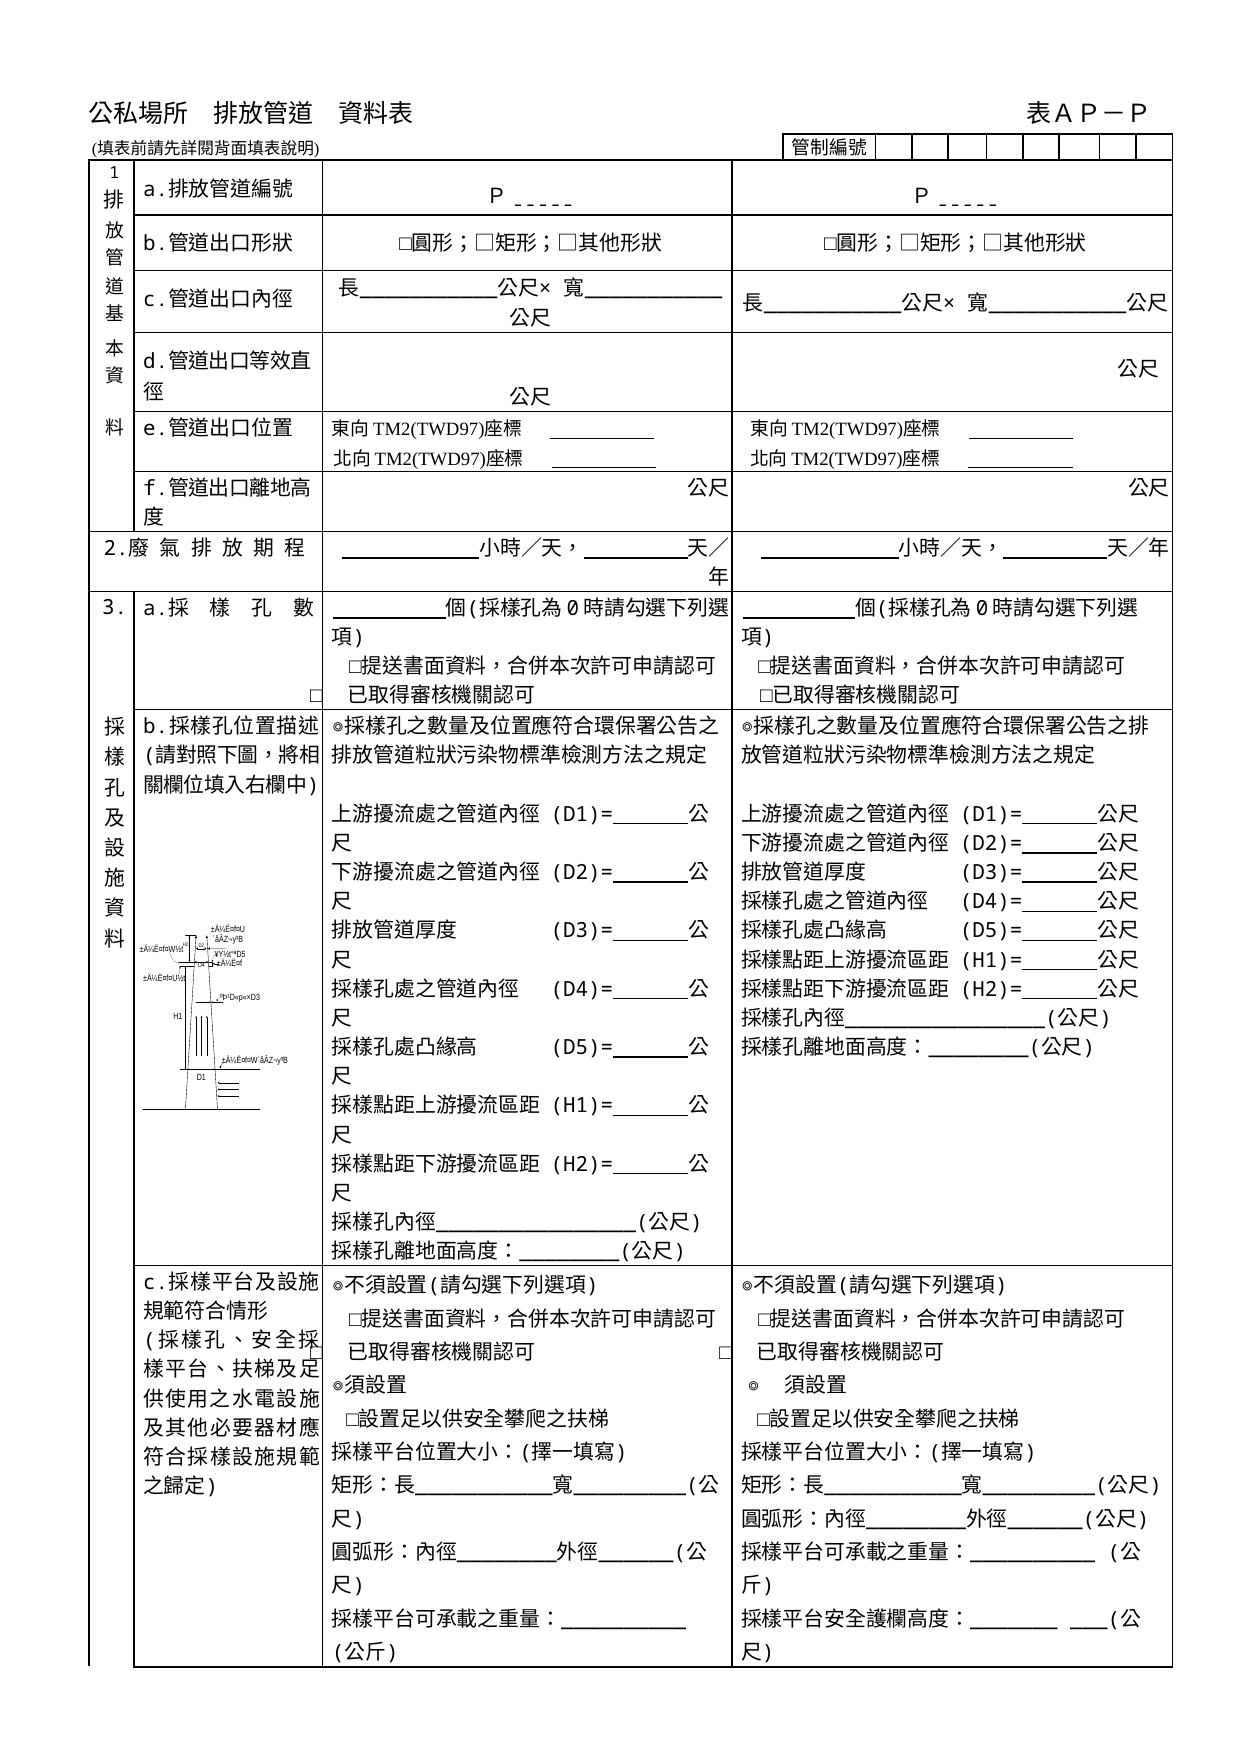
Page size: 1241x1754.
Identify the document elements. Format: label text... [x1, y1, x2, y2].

table_cell f.管道出口離地高度 [135, 472, 322, 531]
table_cell ◎不須設置(請勾選下列選項) □提送書面資料，合併本次許可申請認可 已取得審核機關認可 須設置 □設置足以供安全攀爬之扶梯 採樣平台位置大小：(擇一填寫) 矩形：長___________寬_________(公尺) 圓弧形：內徑________外徑______(公尺) 採樣平台可承載之重量：__________ (公斤) 採樣平台安全護欄高度：_______ ___(公尺) [733, 1266, 1172, 1666]
table_header [1173, 133, 1180, 159]
table_header [949, 135, 986, 159]
table_cell b.管道出口形狀 [135, 216, 322, 270]
table_cell [1173, 332, 1180, 411]
table_cell [1173, 270, 1180, 332]
table_cell □圓形；□矩形；□其他形狀 [323, 216, 731, 270]
table_cell 個(採樣孔為0時請勾選下列選項) □提送書面資料，合併本次許可申請認可 已取得審核機關認可 [323, 592, 731, 709]
table_cell 採 樣 孔 及 設 施 資 料 [90, 709, 133, 1264]
table_cell ◎採樣孔之數量及位置應符合環保署公告之排放管道粒狀污染物標準檢測方法之規定 上游擾流處之管道內徑 (D1)= 公尺 下游擾流處之管道內徑 (D2)= 公尺 排放管道厚度 (D3)= 公尺 採樣孔處之管道內徑 (D4)= 公尺 採樣孔處凸緣高 (D5)= 公尺 採樣點距上游擾流區距 (H1)= 公尺 採樣點距下游擾流區距 (H2)= 公尺 採樣孔內徑________________(公尺) 採樣孔離地面高度：________(公尺) [733, 710, 1172, 1264]
table_cell [90, 1265, 133, 1666]
table_cell [1173, 471, 1180, 531]
table_cell e.管道出口位置 [135, 412, 322, 471]
table_cell c.管道出口內徑 [135, 271, 322, 332]
table_cell 個(採樣孔為0時請勾選下列選項) □提送書面資料，合併本次許可申請認可 □已取得審核機關認可 [733, 592, 1172, 709]
table_cell [1173, 1265, 1180, 1666]
table_header [1060, 135, 1099, 159]
table_cell 道 基 [90, 270, 133, 332]
table_cell [1173, 591, 1180, 709]
table_cell 公尺 [323, 472, 731, 531]
table_header [913, 135, 947, 159]
table_header [1100, 135, 1135, 159]
table_cell 放 管 [90, 214, 133, 270]
table_header [987, 135, 1022, 159]
table_cell 2.廢 氣 排 放 期 程 [90, 532, 322, 591]
table_header (填表前請先詳閱背面填表說明) [89, 133, 782, 159]
table_cell Ｐˍˍˍˍˍ [733, 161, 1172, 214]
table_cell □圓形；□矩形；□其他形狀 [733, 216, 1172, 270]
table_cell 東向TM2(TWD97)座標 北向TM2(TWD97)座標 [733, 412, 1172, 471]
table_cell 本資 [90, 332, 133, 411]
table_cell [1173, 411, 1180, 471]
table_cell Ｐˍˍˍˍˍ [323, 161, 731, 214]
table_cell c.採樣平台及設施規範符合情形 (採樣孔、安全採樣平台、扶梯及足供使用之水電設施及其他必要器材應符合採樣設施規範之歸定) [135, 1266, 322, 1666]
table_cell 公尺 [733, 472, 1172, 531]
table_cell 3. [90, 592, 133, 709]
table_header [1024, 135, 1058, 159]
table_cell a.採 樣 孔 數 [135, 592, 322, 709]
table_cell 長___________公尺× 寬___________公尺 [323, 271, 731, 332]
table_cell 小時／天， 天／年 [323, 532, 731, 591]
table_cell [90, 471, 133, 531]
table_cell a.排放管道編號 [135, 161, 322, 214]
table_header 管制編號 [784, 135, 875, 159]
table_cell 小時／天， 天／年 [733, 532, 1172, 591]
table_cell 公尺 [733, 333, 1172, 411]
table_cell 長___________公尺× 寬___________公尺 [733, 271, 1172, 332]
table_header [1137, 135, 1172, 159]
table_cell [1173, 159, 1180, 214]
table_cell ◎採樣孔之數量及位置應符合環保署公告之排放管道粒狀污染物標準檢測方法之規定 上游擾流處之管道內徑 (D1)= 公尺 下游擾流處之管道內徑 (D2)= 公尺 排放管道厚度 (D3)= 公尺 採樣孔處之管道內徑 (D4)= 公尺 採樣孔處凸緣高 (D5)= 公尺 採樣點距上游擾流區距 (H1)= 公尺 採樣點距下游擾流區距 (H2)= 公尺 採樣孔內徑________________(公尺) 採樣孔離地面高度：________(公尺) [323, 710, 731, 1264]
table_cell [1173, 709, 1180, 1264]
table_cell b.採樣孔位置描述(請對照下圖，將相關欄位填入右欄中) [135, 710, 322, 1264]
table_cell 東向TM2(TWD97)座標 北向TM2(TWD97)座標 [323, 412, 731, 471]
table_cell ◎不須設置(請勾選下列選項) □提送書面資料，合併本次許可申請認可 已取得審核機關認可 ◎須設置 □設置足以供安全攀爬之扶梯 採樣平台位置大小：(擇一填寫) 矩形：長___________寬_________(公尺) 圓弧形：內徑________外徑______(公尺) 採樣平台可承載之重量：__________ (公斤) [323, 1266, 731, 1666]
text 公私場所 排放管道 資料表 表ＡＰ－Ｐ [89, 70, 1163, 133]
table_header [876, 135, 911, 159]
table_cell [1173, 531, 1180, 591]
table_cell 1 排 [90, 161, 133, 214]
table_cell d.管道出口等效直徑 [135, 333, 322, 411]
table_cell [1173, 214, 1180, 270]
table_cell 料 [90, 411, 133, 471]
table_cell 公尺 [323, 333, 731, 411]
